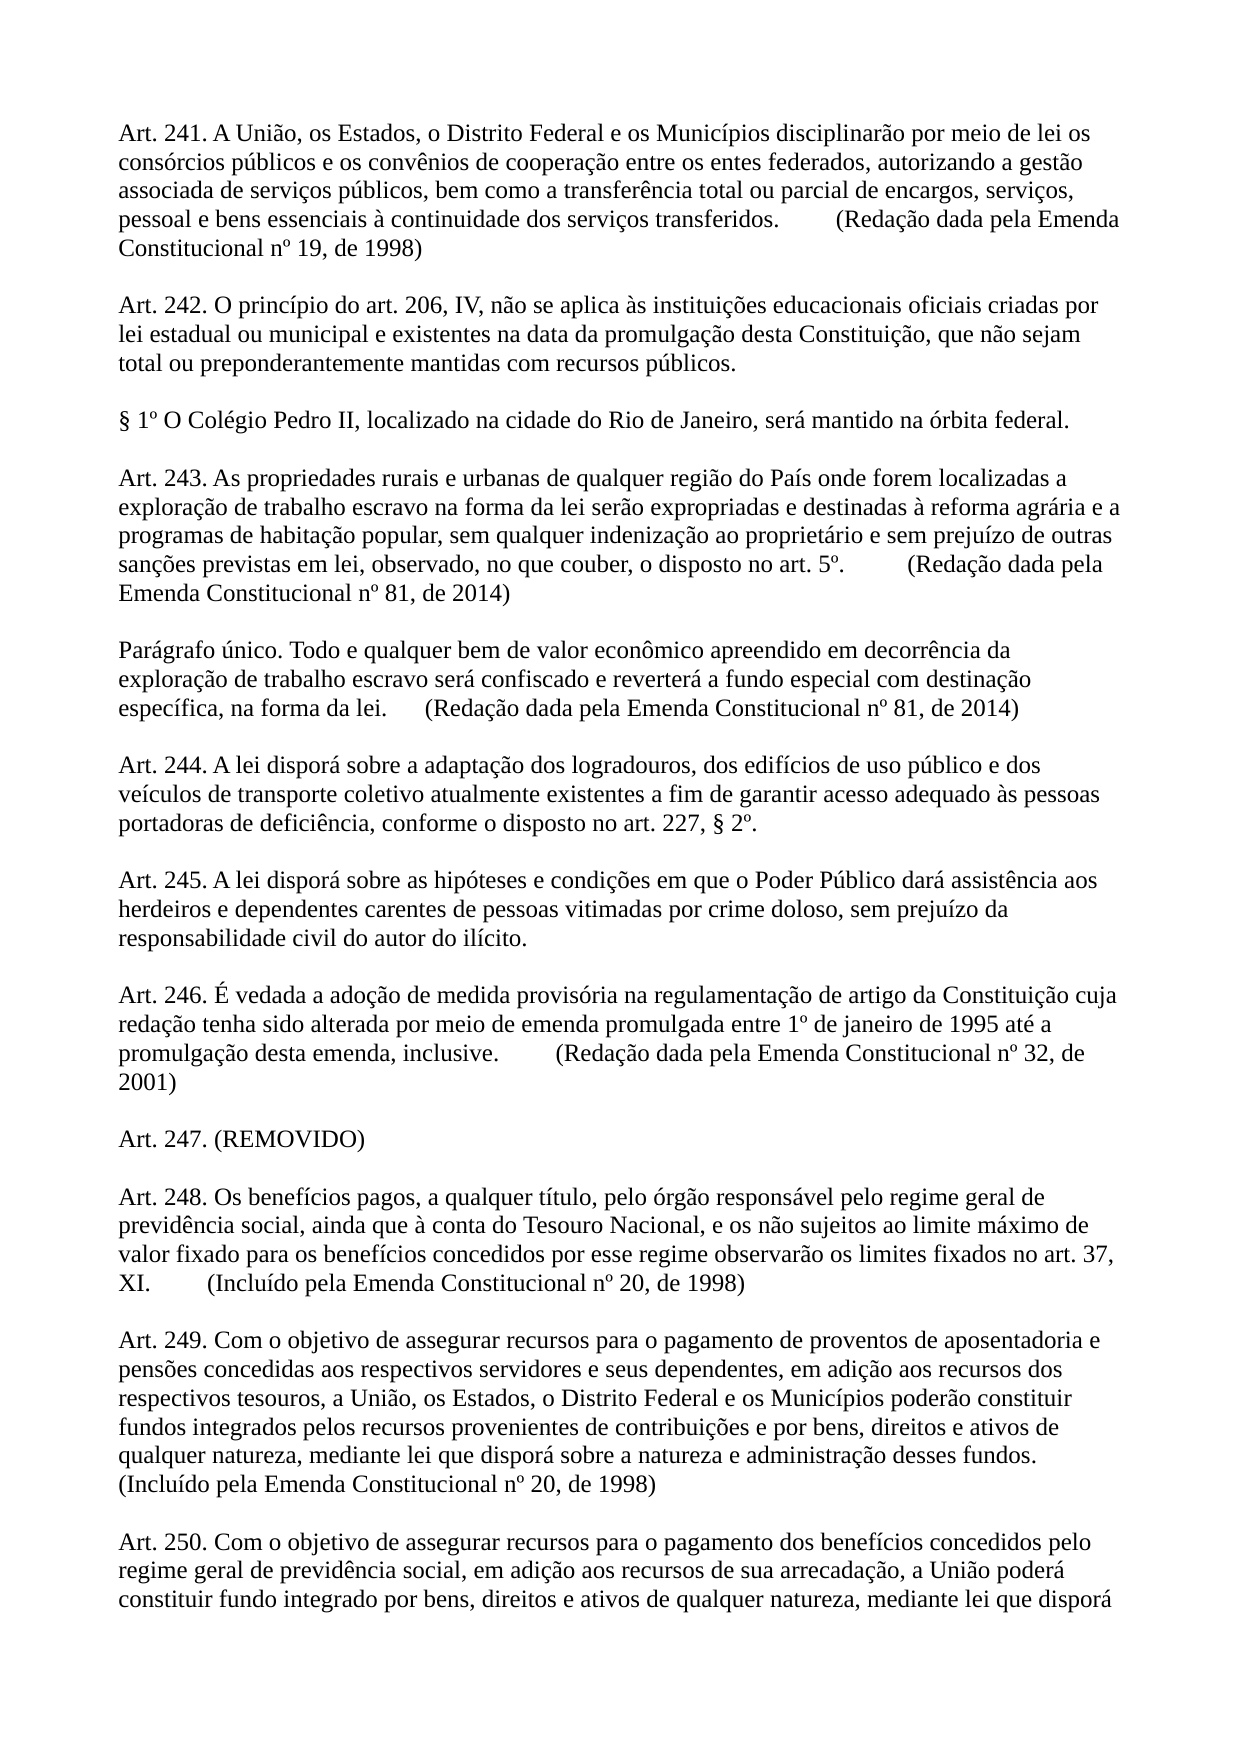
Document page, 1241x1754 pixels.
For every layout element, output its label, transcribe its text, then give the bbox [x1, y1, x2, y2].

text Art. 241. A União, os Estados, o Distrito Federal e os Municípios disciplinarão por meio de lei os consórcios públicos e os convênios de cooperação entre os entes federados, autorizando a gestão associada de serviços públicos, bem como a transferência total ou parcial de encargos, serviços, pessoal e bens essenciais à continuidade dos serviços transferidos. (Redação dada pela Emenda Constitucional nº 19, de 1998) [118, 118, 1122, 262]
text Art. 242. O princípio do art. 206, IV, não se aplica às instituições educacionais oficiais criadas por lei estadual ou municipal e existentes na data da promulgação desta Constituição, que não sejam total ou preponderantemente mantidas com recursos públicos. [118, 291, 1122, 377]
text Art. 250. Com o objetivo de assegurar recursos para o pagamento dos benefícios concedidos pelo regime geral de previdência social, em adição aos recursos de sua arrecadação, a União poderá constituir fundo integrado por bens, direitos e ativos de qualquer natureza, mediante lei que disporá [118, 1527, 1122, 1613]
text Art. 249. Com o objetivo de assegurar recursos para o pagamento de proventos de aposentadoria e pensões concedidas aos respectivos servidores e seus dependentes, em adição aos recursos dos respectivos tesouros, a União, os Estados, o Distrito Federal e os Municípios poderão constituir fundos integrados pelos recursos provenientes de contribuições e por bens, direitos e ativos de qualquer natureza, mediante lei que disporá sobre a natureza e administração desses fundos. (Incluído pela Emenda Constitucional nº 20, de 1998) [118, 1326, 1122, 1498]
text Art. 245. A lei disporá sobre as hipóteses e condições em que o Poder Público dará assistência aos herdeiros e dependentes carentes de pessoas vitimadas por crime doloso, sem prejuízo da responsabilidade civil do autor do ilícito. [118, 866, 1122, 952]
text Parágrafo único. Todo e qualquer bem de valor econômico apreendido em decorrência da exploração de trabalho escravo será confiscado e reverterá a fundo especial com destinação específica, na forma da lei. (Redação dada pela Emenda Constitucional nº 81, de 2014) [118, 636, 1122, 722]
text Art. 246. É vedada a adoção de medida provisória na regulamentação de artigo da Constituição cuja redação tenha sido alterada por meio de emenda promulgada entre 1º de janeiro de 1995 até a promulgação desta emenda, inclusive. (Redação dada pela Emenda Constitucional nº 32, de 2001) [118, 981, 1122, 1096]
text Art. 243. As propriedades rurais e urbanas de qualquer região do País onde forem localizadas a exploração de trabalho escravo na forma da lei serão expropriadas e destinadas à reforma agrária e a programas de habitação popular, sem qualquer indenização ao proprietário e sem prejuízo de outras sanções previstas em lei, observado, no que couber, o disposto no art. 5º. (Redação dada pela Emenda Constitucional nº 81, de 2014) [118, 463, 1122, 607]
text Art. 244. A lei disporá sobre a adaptação dos logradouros, dos edifícios de uso público e dos veículos de transporte coletivo atualmente existentes a fim de garantir acesso adequado às pessoas portadoras de deficiência, conforme o disposto no art. 227, § 2º. [118, 751, 1122, 837]
text Art. 247. (REMOVIDO) [118, 1124, 1122, 1153]
text Art. 248. Os benefícios pagos, a qualquer título, pelo órgão responsável pelo regime geral de previdência social, ainda que à conta do Tesouro Nacional, e os não sujeitos ao limite máximo de valor fixado para os benefícios concedidos por esse regime observarão os limites fixados no art. 37, XI. (Incluído pela Emenda Constitucional nº 20, de 1998) [118, 1182, 1122, 1297]
text § 1º O Colégio Pedro II, localizado na cidade do Rio de Janeiro, será mantido na órbita federal. [118, 406, 1122, 434]
